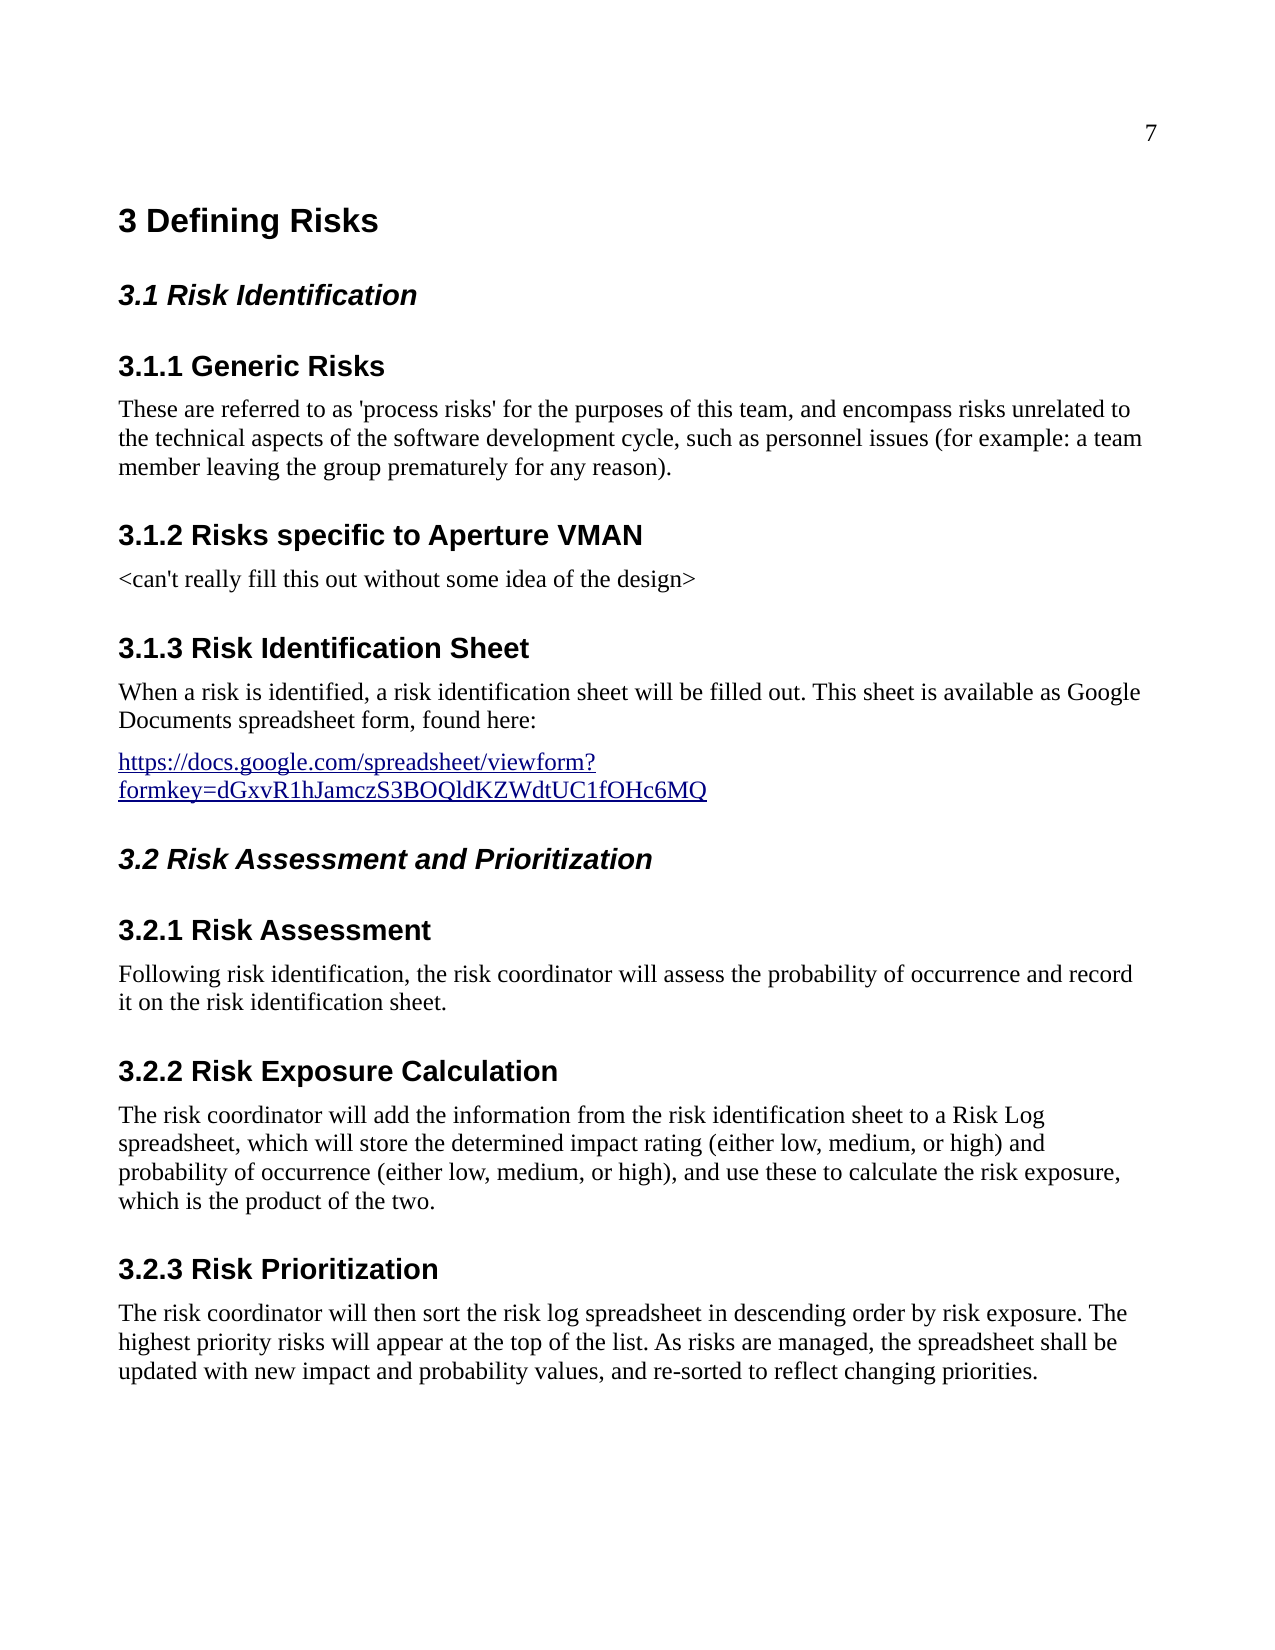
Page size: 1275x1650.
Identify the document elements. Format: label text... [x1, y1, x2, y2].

text When a risk is identified, a risk identification sheet will be filled out. This sheet is available as Google Documents spreadsheet form, found here: [118, 677, 1157, 734]
subtitle 3.1.3 Risk Identification Sheet [118, 631, 1157, 664]
text Following risk identification, the risk coordinator will assess the probability of occurrence and record it on the risk identification sheet. [118, 959, 1157, 1016]
subtitle 3.2 Risk Assessment and Prioritization [118, 842, 1157, 875]
subtitle 3 Defining Risks [118, 201, 1157, 240]
text The risk coordinator will add the information from the risk identification sheet to a Risk Log spreadsheet, which will store the determined impact rating (either low, medium, or high) and probability of occurrence (either low, medium, or high), and use these to calculate the risk exposure, which is the product of the two. [118, 1100, 1157, 1215]
subtitle 3.2.1 Risk Assessment [118, 913, 1157, 946]
subtitle 3.2.3 Risk Prioritization [118, 1252, 1157, 1286]
subtitle 3.1.2 Risks specific to Aperture VMAN [118, 518, 1157, 552]
subtitle 3.2.2 Risk Exposure Calculation [118, 1054, 1157, 1087]
subtitle 3.1 Risk Identification [118, 277, 1157, 311]
subtitle 3.1.1 Generic Risks [118, 348, 1157, 382]
text These are referred to as 'process risks' for the purposes of this team, and encompass risks unrelated to the technical aspects of the software development cycle, such as personnel issues (for example: a team member leaving the group prematurely for any reason). [118, 394, 1157, 481]
text The risk coordinator will then sort the risk log spreadsheet in descending order by risk exposure. The highest priority risks will appear at the top of the list. As risks are managed, the spreadsheet shall be updated with new impact and probability values, and re-sorted to reflect changing priorities. [118, 1298, 1157, 1384]
text https://docs.google.com/spreadsheet/viewform?formkey=dGxvR1hJamczS3BOQldKZWdtUC1fOHc6MQ [118, 747, 1157, 804]
text <can't really fill this out without some idea of the design> [118, 564, 1157, 593]
